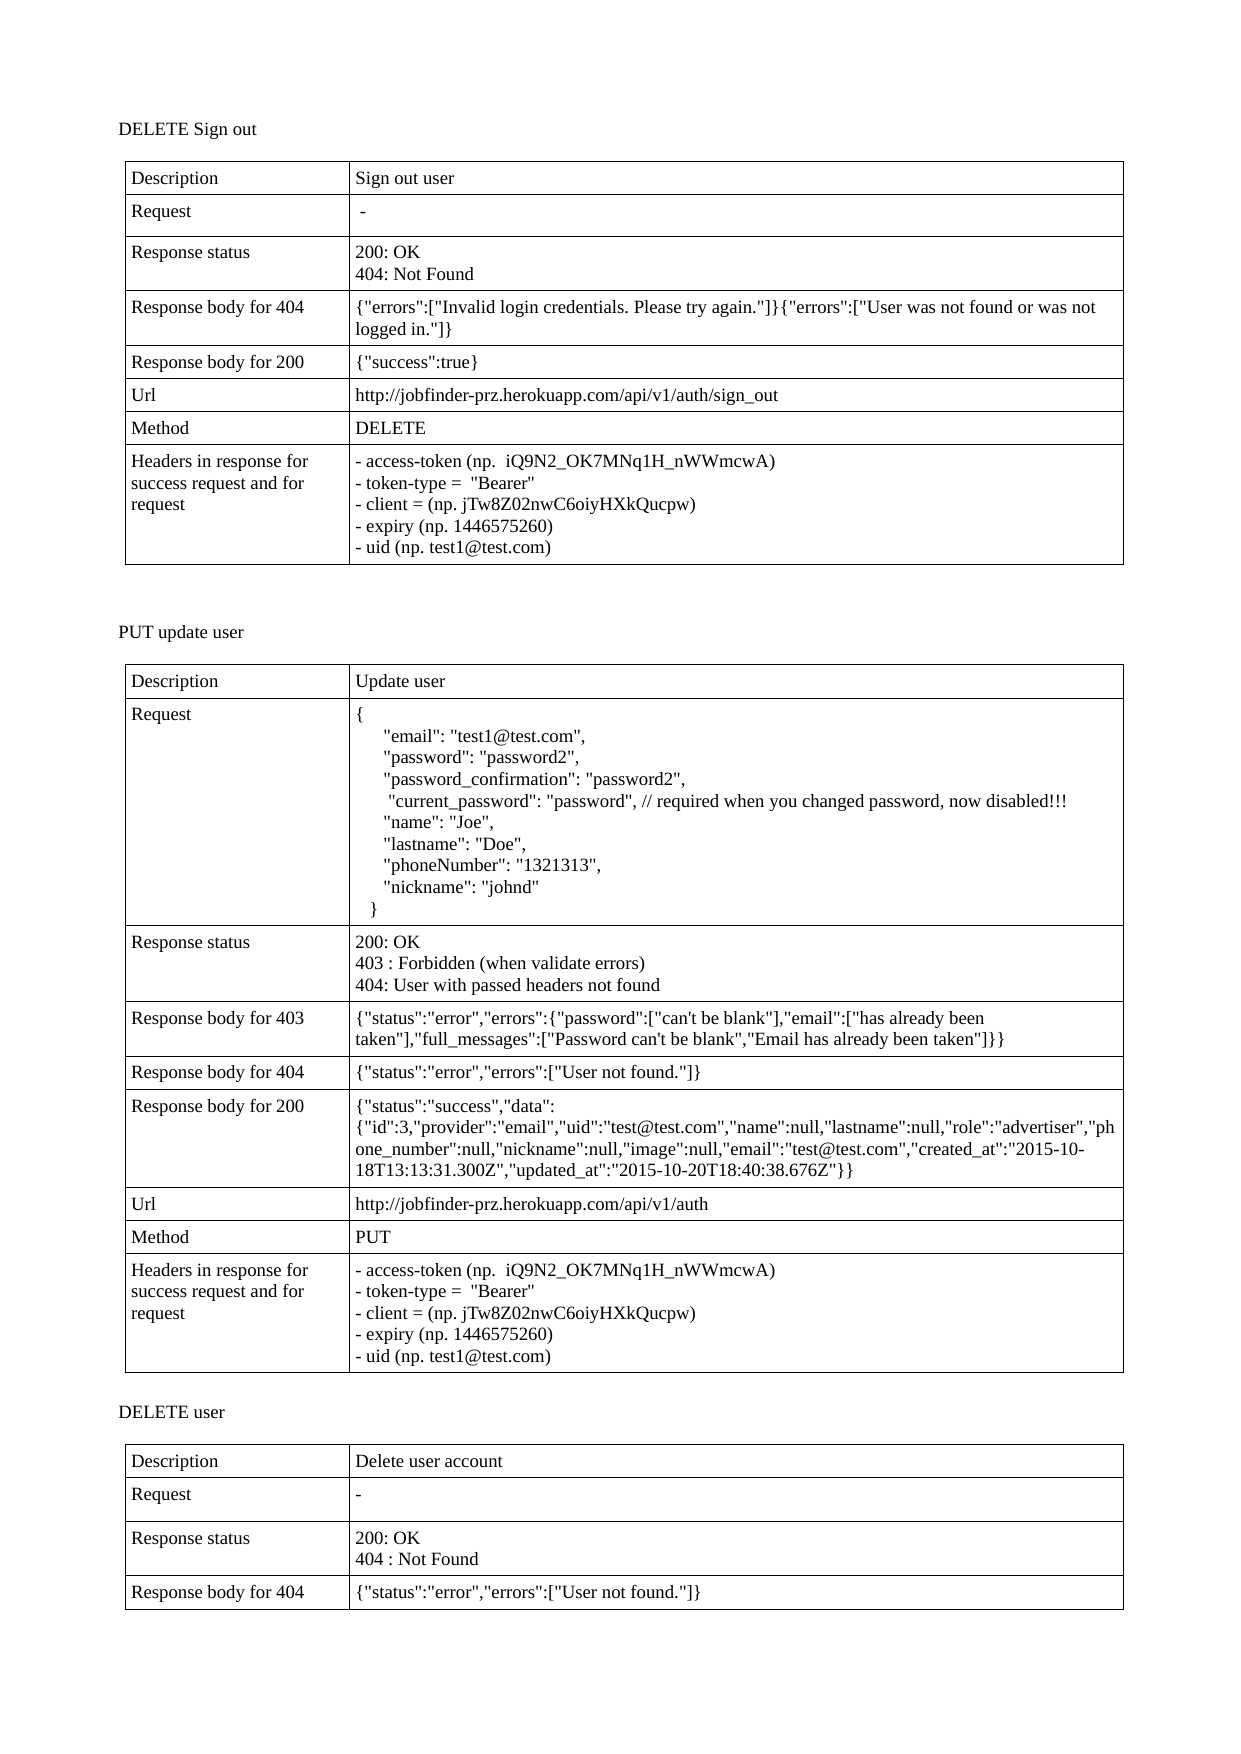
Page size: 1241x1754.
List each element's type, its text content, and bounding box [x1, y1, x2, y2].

table_cell 200: OK 404 : Not Found [350, 1522, 1123, 1575]
table_cell Headers in response for success request and for request [126, 1254, 349, 1372]
table_cell Response body for 404 [126, 291, 349, 345]
table_cell {"status":"success","data":{"id":3,"provider":"email","uid":"test@test.com","name":null,"lastname":null,"role":"advertiser","phone_number":null,"nickname":null,"image":null,"email":"test@test.com","created_at":"2015-10-18T13:13:31.300Z","updated_at":"2015-10-20T18:40:38.676Z"}} [350, 1090, 1123, 1187]
table_cell 200: OK 403 : Forbidden (when validate errors) 404: User with passed headers not found [350, 926, 1123, 1001]
table_cell Response status [126, 926, 349, 1001]
table_header Sign out user [350, 162, 1123, 194]
table_header Update user [350, 665, 1123, 697]
table_cell Method [126, 412, 349, 444]
table_cell Response body for 200 [126, 1090, 349, 1187]
table_cell Url [126, 1188, 349, 1220]
table_cell - [350, 1478, 1123, 1521]
table_cell {"success":true} [350, 346, 1123, 378]
table_cell Request [126, 699, 349, 925]
table_cell Response status [126, 1522, 349, 1575]
table_cell {"status":"error","errors":["User not found."]} [350, 1576, 1123, 1608]
table_cell Url [126, 379, 349, 411]
table_cell Request [126, 195, 349, 236]
table_cell Request [126, 1478, 349, 1521]
table_header Description [126, 1445, 349, 1477]
table_cell http://jobfinder-prz.herokuapp.com/api/v1/auth [350, 1188, 1123, 1220]
table_header Delete user account [350, 1445, 1123, 1477]
text DELETE user [118, 1401, 1122, 1444]
table_cell DELETE [350, 412, 1123, 444]
table_cell - access-token (np. iQ9N2_OK7MNq1H_nWWmcwA) - token-type = ''Bearer'' - client = (np. jTw8Z02nwC6oiyHXkQucpw) - expiry (np. 1446575260) - uid (np. test1@test.com) [350, 445, 1123, 564]
table_cell Response body for 404 [126, 1576, 349, 1608]
table_cell 200: OK 404: Not Found [350, 237, 1123, 290]
text PUT update user [118, 621, 1122, 664]
table_cell Response body for 404 [126, 1057, 349, 1089]
table_cell { "email": "test1@test.com", "password": "password2", "password_confirmation": "password2", "current_password": "password", // required when you changed password, now disabled!!! "name": "Joe", "lastname": "Doe", "phoneNumber": "1321313", "nickname": "johnd" } [350, 699, 1123, 925]
table_cell {"status":"error","errors":["User not found."]} [350, 1057, 1123, 1089]
table_cell Response status [126, 237, 349, 290]
text DELETE Sign out [118, 118, 1122, 161]
table_cell - access-token (np. iQ9N2_OK7MNq1H_nWWmcwA) - token-type = ''Bearer'' - client = (np. jTw8Z02nwC6oiyHXkQucpw) - expiry (np. 1446575260) - uid (np. test1@test.com) [350, 1254, 1123, 1372]
table_cell PUT [350, 1221, 1123, 1253]
table_cell Method [126, 1221, 349, 1253]
table_cell {"status":"error","errors":{"password":["can't be blank"],"email":["has already been taken"],"full_messages":["Password can't be blank","Email has already been taken"]}} [350, 1002, 1123, 1056]
table_cell {"errors":["Invalid login credentials. Please try again."]}{"errors":["User was not found or was not logged in."]} [350, 291, 1123, 345]
table_cell Response body for 403 [126, 1002, 349, 1056]
table_cell Response body for 200 [126, 346, 349, 378]
table_cell - [350, 195, 1123, 236]
table_header Description [126, 665, 349, 697]
table_header Description [126, 162, 349, 194]
table_cell http://jobfinder-prz.herokuapp.com/api/v1/auth/sign_out [350, 379, 1123, 411]
table_cell Headers in response for success request and for request [126, 445, 349, 564]
